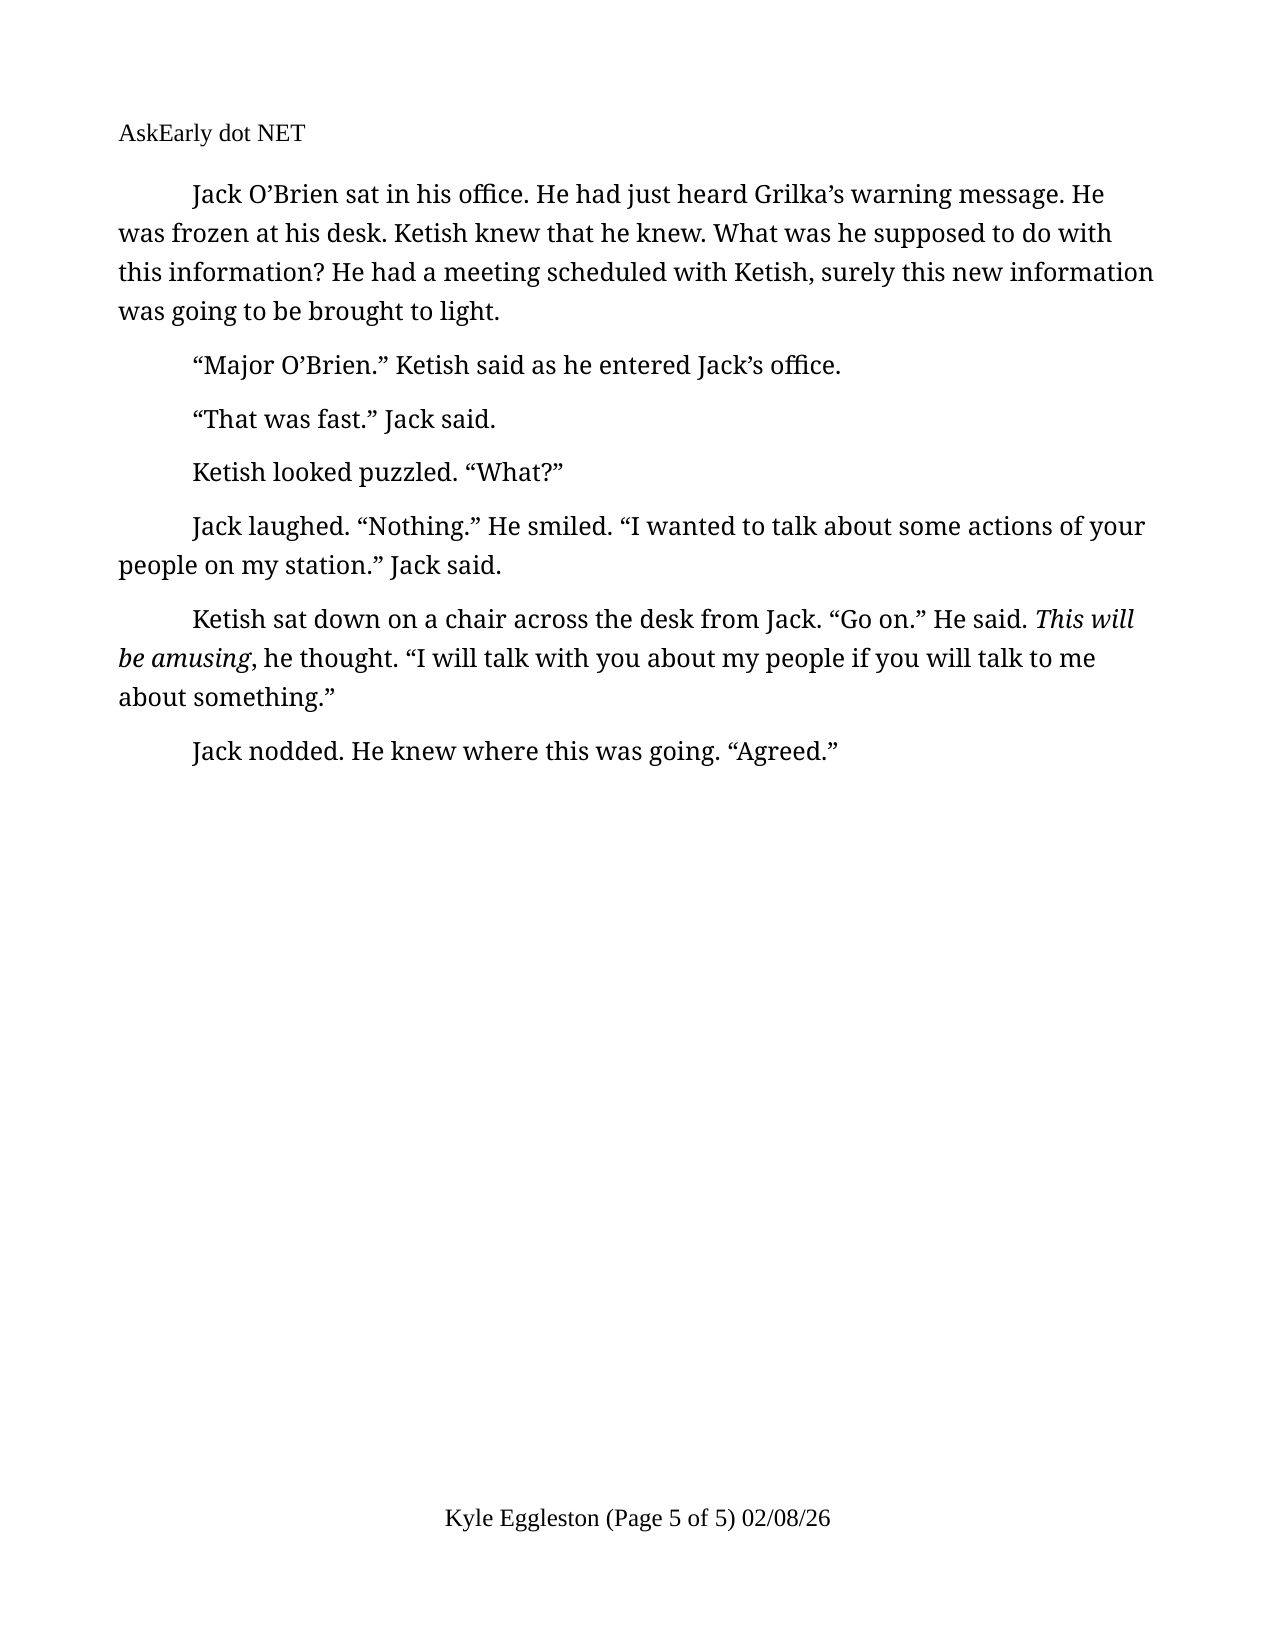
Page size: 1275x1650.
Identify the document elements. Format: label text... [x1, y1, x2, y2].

text Jack laughed. “Nothing.” He smiled. “I wanted to talk about some actions of your people on my station.” Jack said. [118, 509, 1157, 582]
text “Major O’Brien.” Ketish said as he entered Jack’s office. [118, 348, 1157, 382]
text Jack O’Brien sat in his office. He had just heard Grilka’s warning message. He was frozen at his desk. Ketish knew that he knew. What was he supposed to do with this information? He had a meeting scheduled with Ketish, surely this new information was going to be brought to light. [118, 176, 1157, 328]
text Ketish sat down on a chair across the desk from Jack. “Go on.” He said. This will be amusing, he thought. “I will talk with you about my people if you will talk to me about something.” [118, 602, 1157, 714]
text Ketish looked puzzled. “What?” [118, 455, 1157, 489]
text Jack nodded. He knew where this was going. “Agreed.” [118, 734, 1157, 768]
text “That was fast.” Jack said. [118, 401, 1157, 435]
